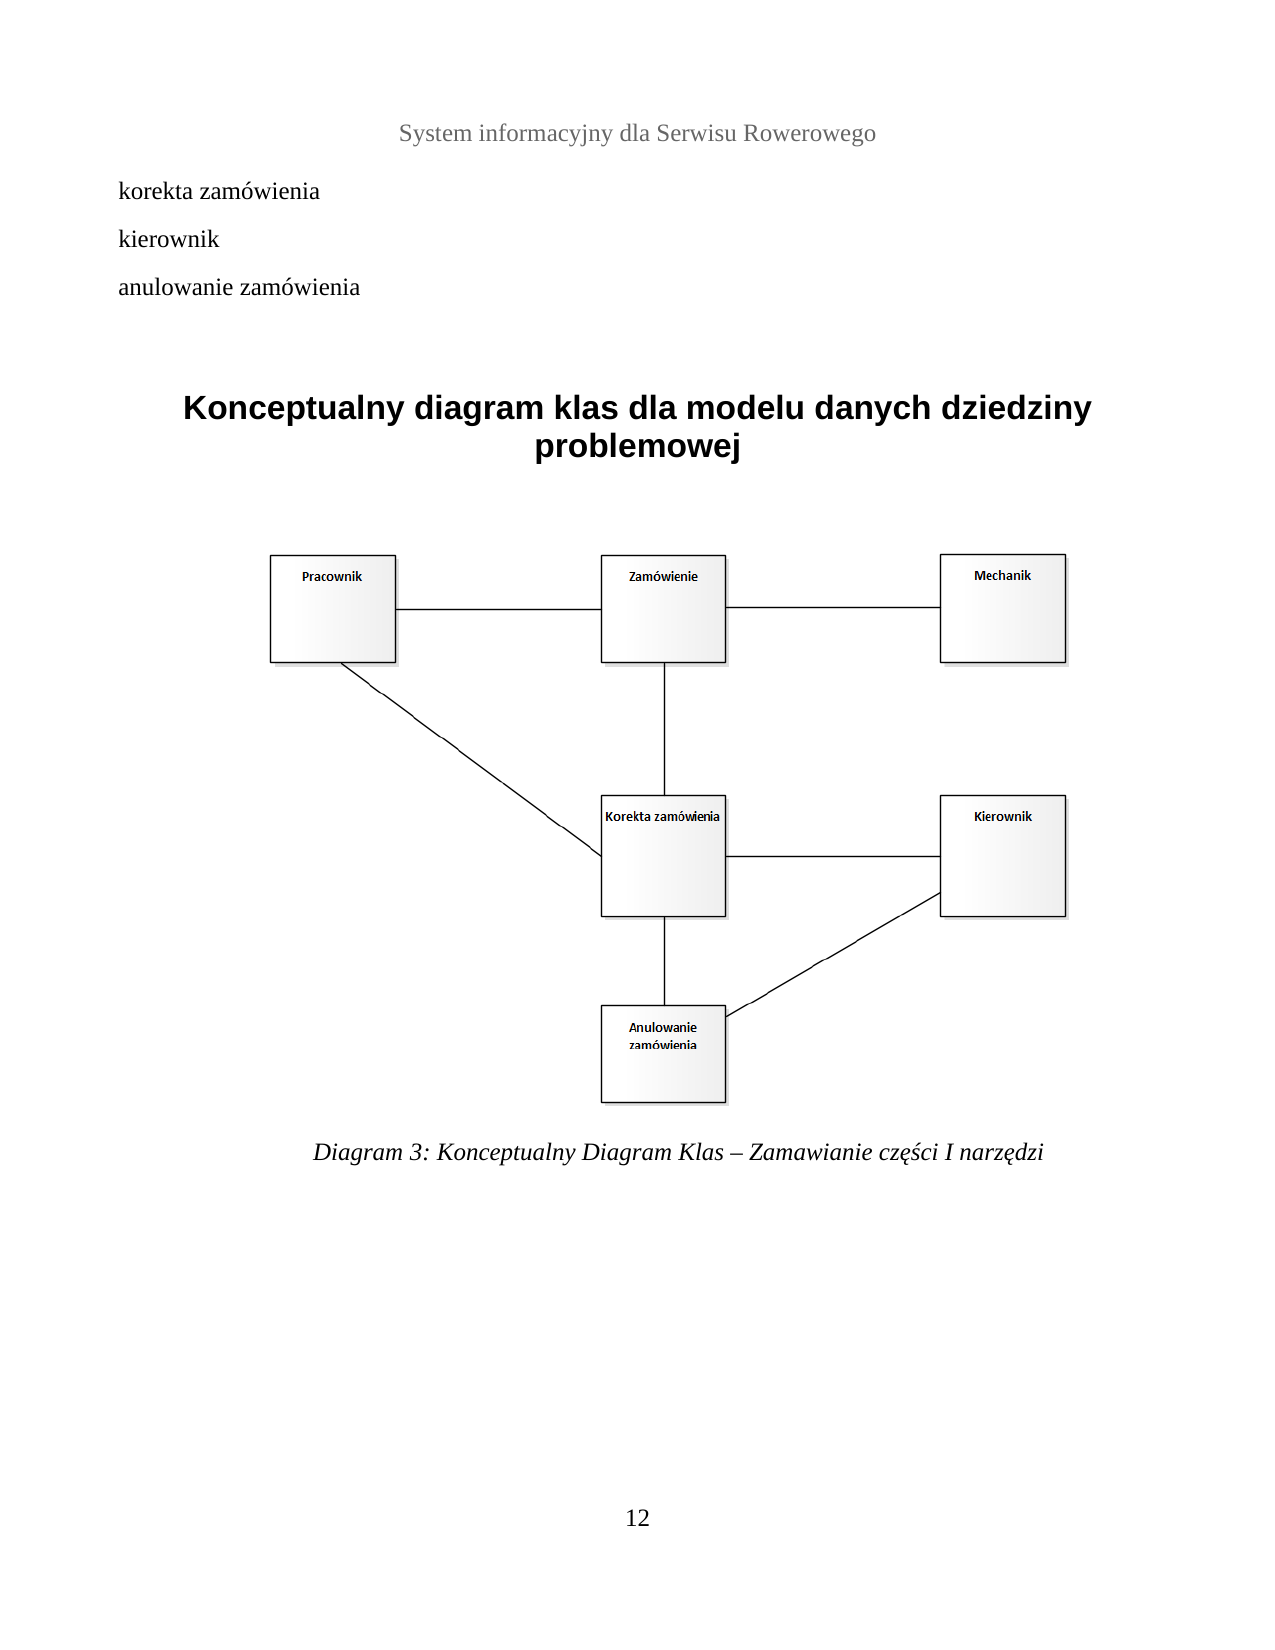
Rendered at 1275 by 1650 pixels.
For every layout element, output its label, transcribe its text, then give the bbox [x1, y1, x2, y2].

text Diagram 3: Konceptualny Diagram Klas – Zamawianie części I narzędzi [237, 1137, 1122, 1166]
subtitle Konceptualny diagram klas dla modelu danych dziedziny problemowej [118, 388, 1157, 465]
text korekta zamówienia [118, 176, 1157, 205]
text kierownik [118, 224, 1157, 253]
picture [237, 516, 1122, 1137]
text anulowanie zamówienia [118, 272, 1157, 300]
